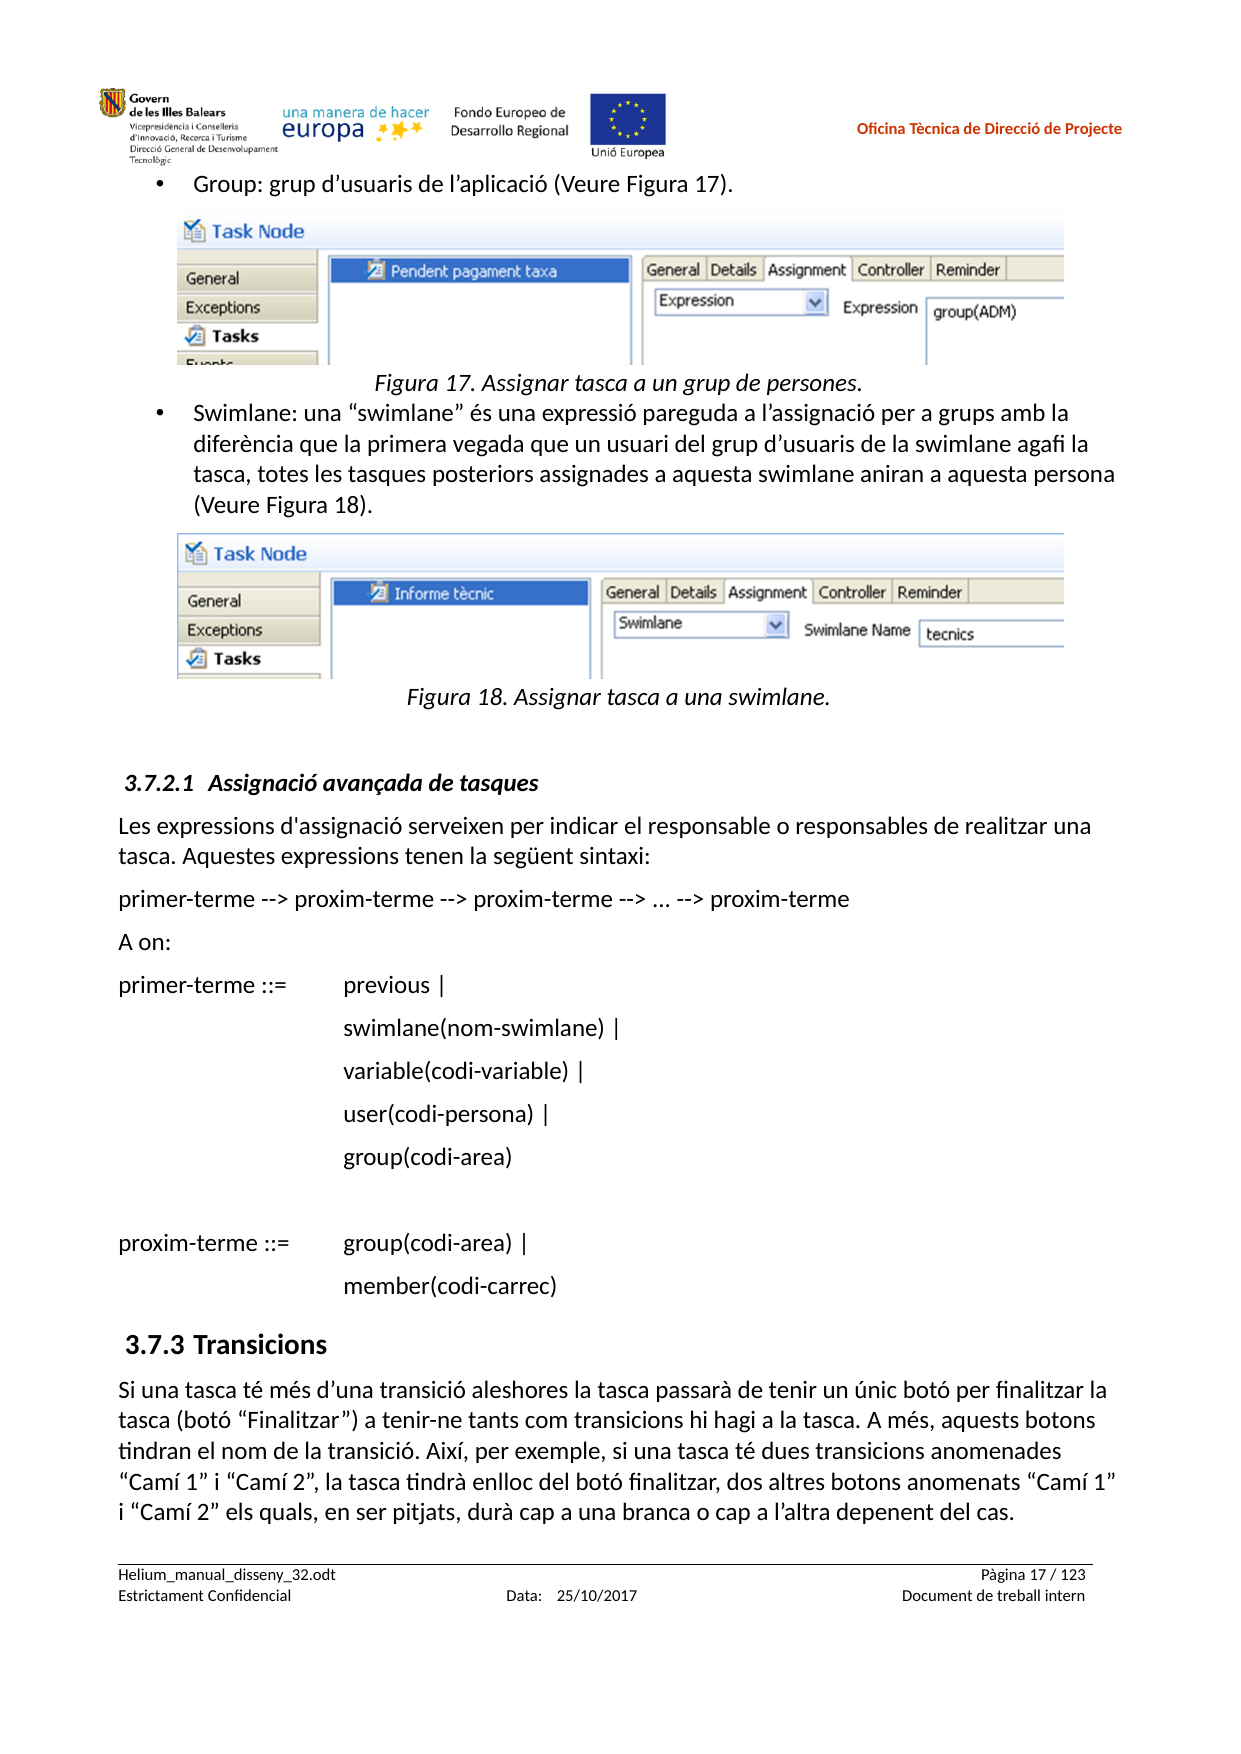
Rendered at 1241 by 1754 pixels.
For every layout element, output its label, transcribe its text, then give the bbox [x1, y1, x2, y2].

text primer-terme ::= previous | [118, 969, 1122, 1000]
text A on: [118, 926, 1122, 957]
text proxim-terme ::= group(codi-area) | [118, 1227, 1122, 1258]
list Swimlane: una “swimlane” és una expressió pareguda a l’assignació per a grups amb la diferència que la primera vegada que un usuari del grup d’usuaris de la swimlane agafi la tasca, totes les tasques posteriors assignades a aquesta swimlane aniran a aquesta persona (Veure Figura 18). [156, 198, 1122, 519]
text variable(codi-variable) | [118, 1055, 1122, 1086]
text Figura 18. Assignar tasca a una swimlane. [175, 681, 1065, 711]
picture [99, 87, 668, 166]
text swimlane(nom-swimlane) | [118, 1012, 1122, 1043]
subtitle Assignació avançada de tasques [118, 767, 1122, 797]
list Group: grup d’usuaris de l’aplicació (Veure Figura 17). [156, 168, 1122, 198]
picture [175, 532, 1065, 681]
text member(codi-carrec) [118, 1271, 1122, 1301]
list Figura 17. Assignar tasca a un grup de persones. [175, 367, 1065, 397]
picture [175, 211, 1065, 367]
text user(codi-persona) | [118, 1098, 1122, 1129]
subtitle Transicions [118, 1326, 1122, 1362]
text group(codi-area) [118, 1141, 1122, 1172]
text Si una tasca té més d’una transició aleshores la tasca passarà de tenir un únic botó per finalitzar la tasca (botó “Finalitzar”) a tenir-ne tants com transicions hi hagi a la tasca. A més, aquests botons tindran el nom de la transició. Així, per exemple, si una tasca té dues transicions anomenades “Camí 1” i “Camí 2”, la tasca tindrà enlloc del botó finalitzar, dos altres botons anomenats “Camí 1” i “Camí 2” els quals, en ser pitjats, durà cap a una branca o cap a l’altra depenent del cas. [118, 1374, 1122, 1527]
text Les expressions d'assignació serveixen per indicar el responsable o responsables de realitzar una tasca. Aquestes expressions tenen la següent sintaxi: [118, 810, 1122, 871]
text primer-terme --> proxim-terme --> proxim-terme --> ... --> proxim-terme [118, 883, 1122, 914]
